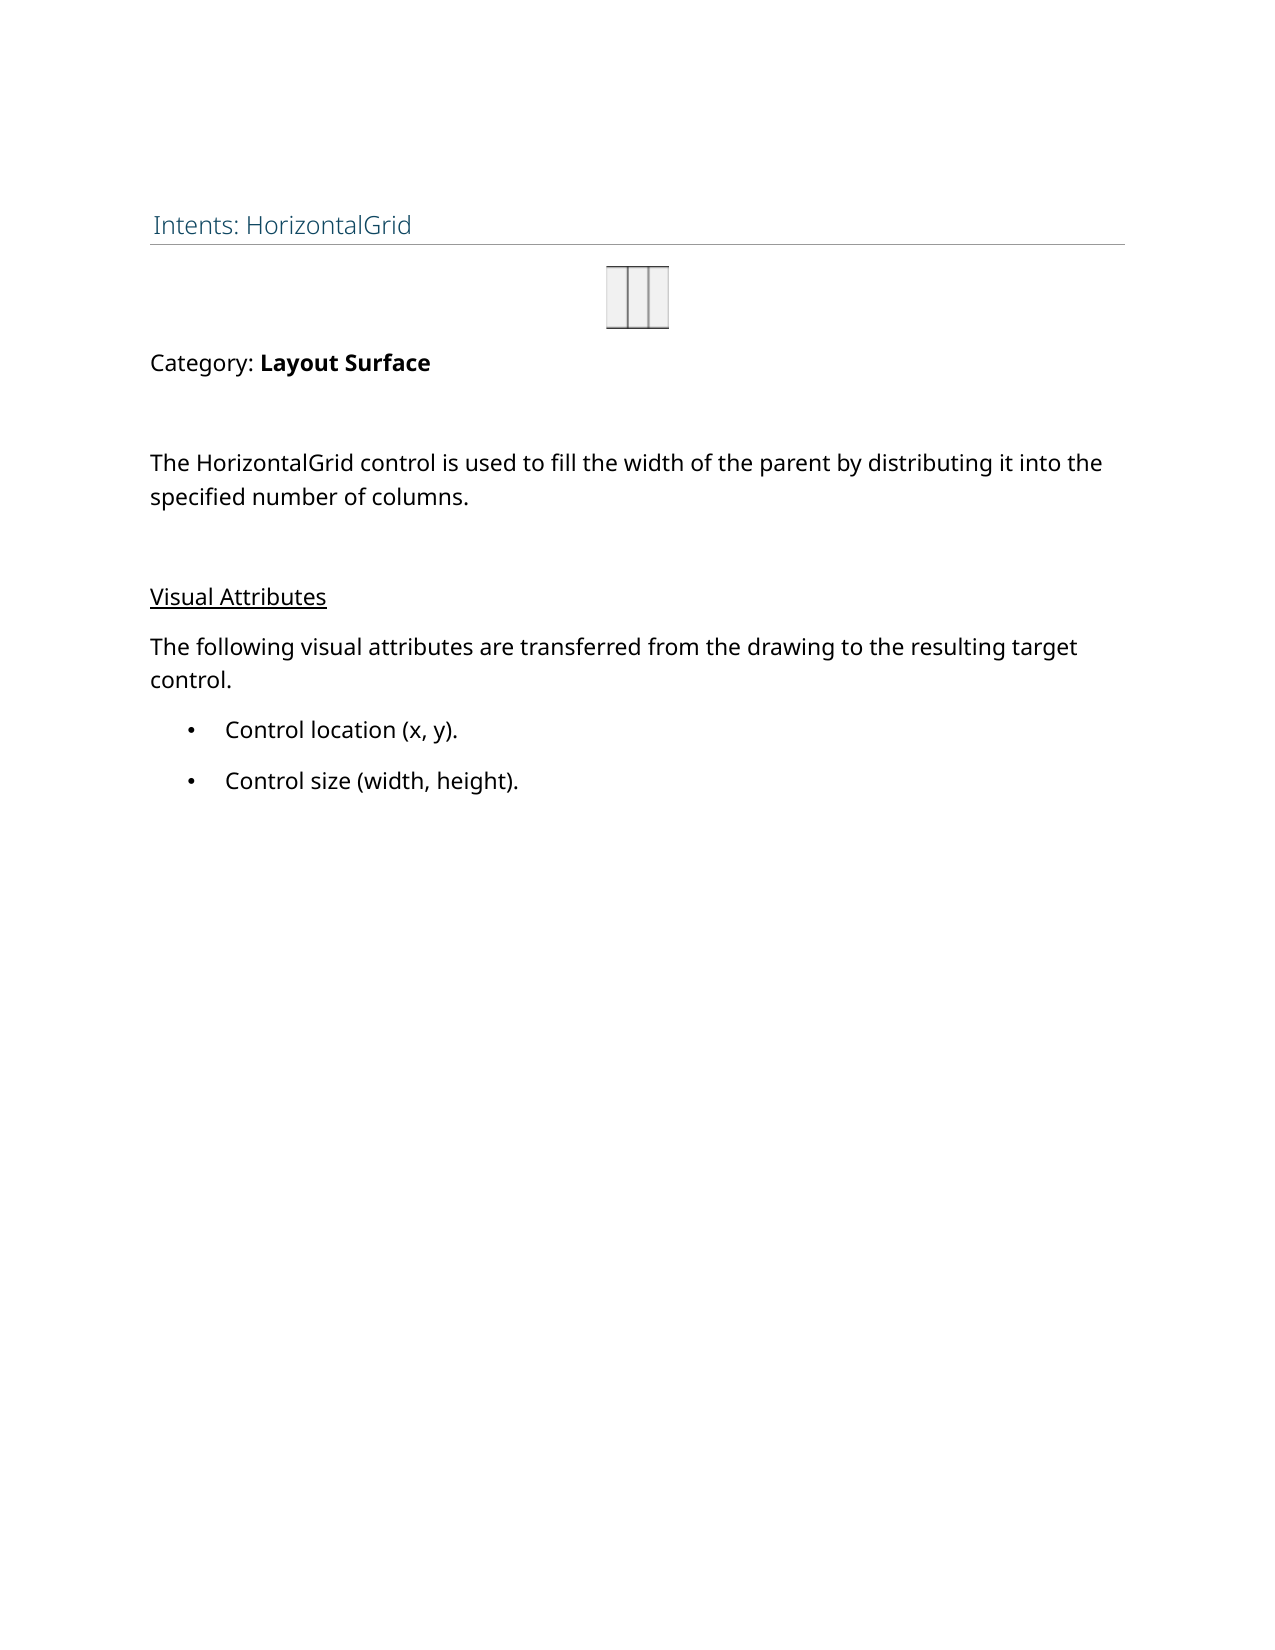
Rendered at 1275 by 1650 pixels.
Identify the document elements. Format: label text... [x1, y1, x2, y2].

text The HorizontalGrid control is used to fill the width of the parent by distributing it into the specified number of columns. [150, 447, 1125, 512]
text Visual Attributes [150, 581, 1125, 612]
text The following visual attributes are transferred from the drawing to the resulting target control. [150, 631, 1125, 696]
picture [606, 266, 669, 329]
list Control location (x, y). [187, 714, 1125, 746]
subtitle Intents: HorizontalGrid [150, 204, 1125, 244]
text Category: Layout Surface [150, 347, 1125, 378]
list Control size (width, height). [187, 764, 1125, 796]
